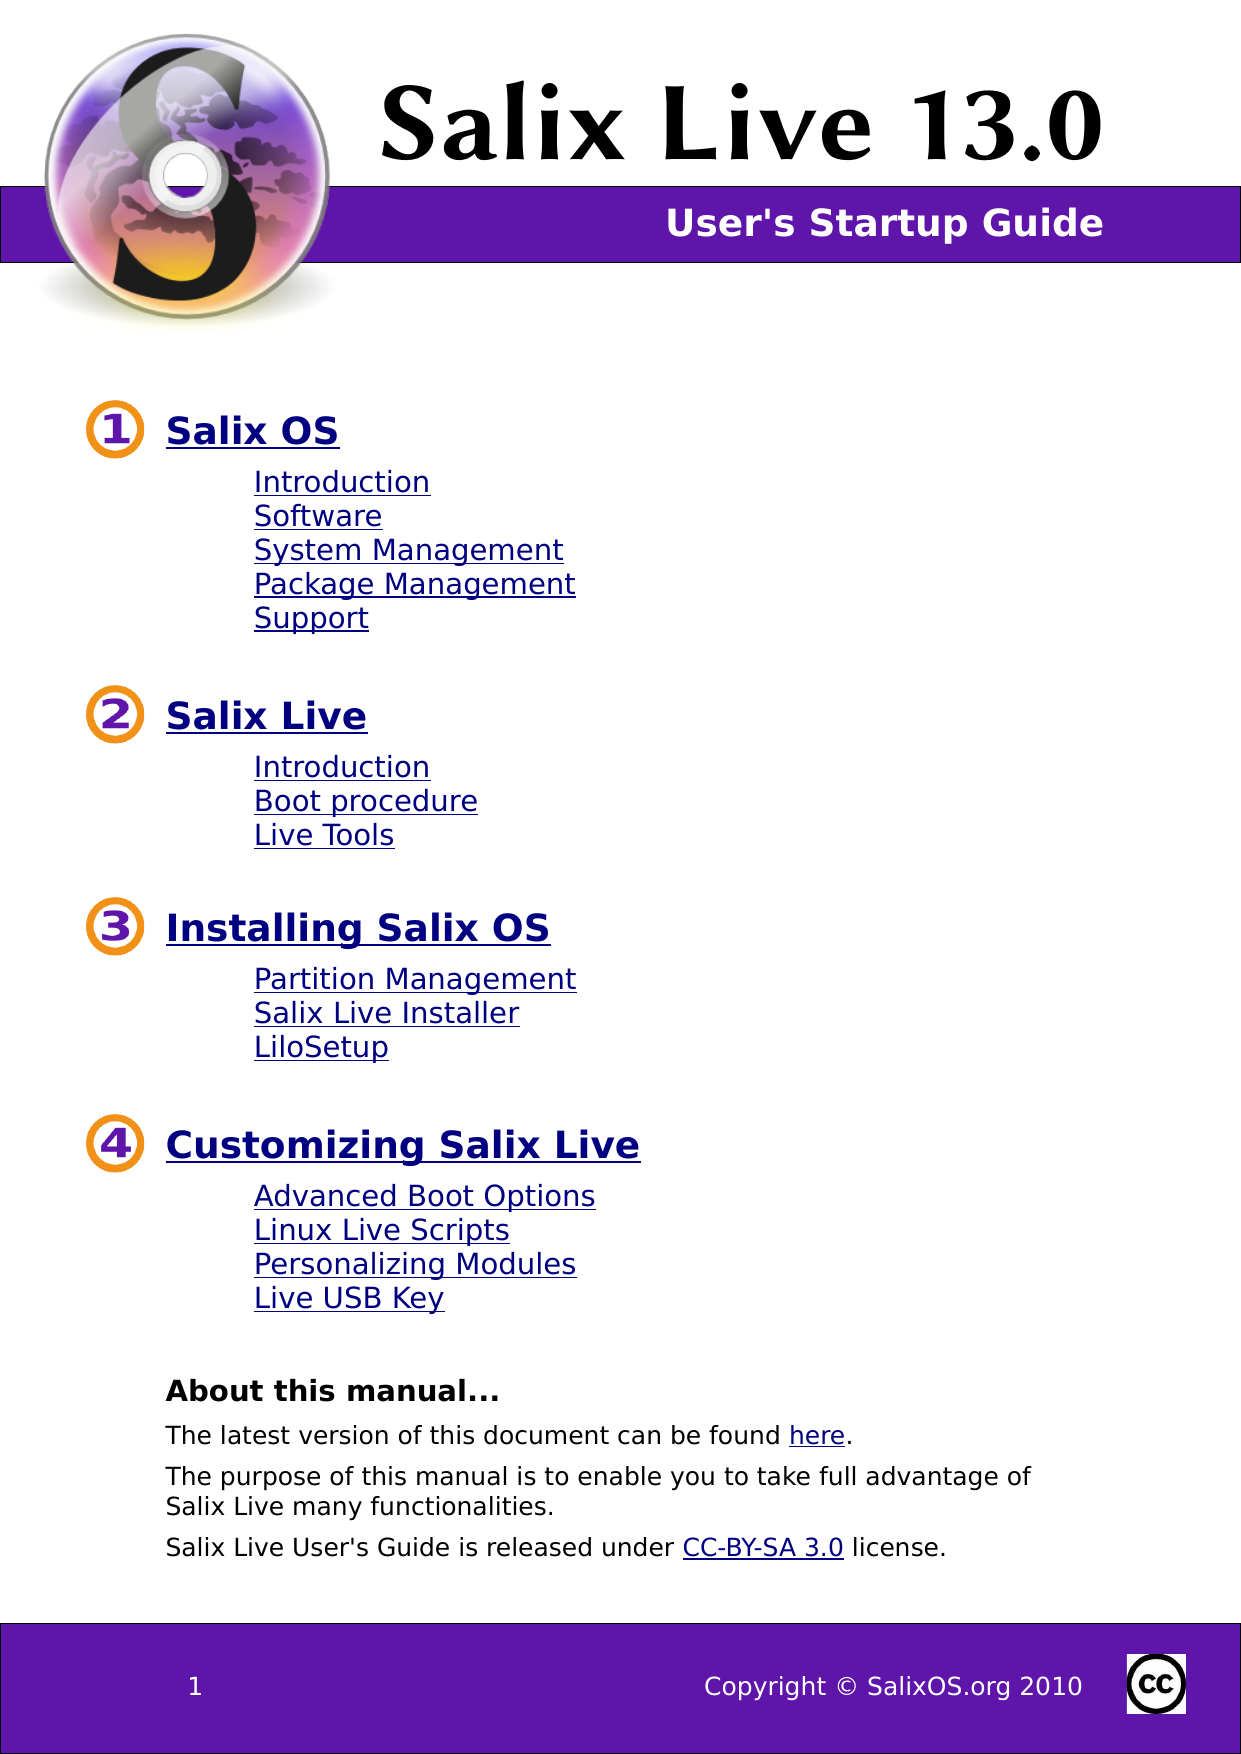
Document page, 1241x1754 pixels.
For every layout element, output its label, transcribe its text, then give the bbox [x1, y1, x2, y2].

text Linux Live Scripts [254, 1214, 1104, 1248]
text Boot procedure [254, 784, 1104, 818]
text Introduction [254, 466, 1104, 499]
subtitle Main Index [165, 304, 1104, 343]
picture [33, 23, 342, 332]
subtitle Salix Live [165, 694, 1104, 738]
picture [85, 399, 145, 459]
picture [1126, 1654, 1186, 1714]
subtitle Customizing Salix Live [165, 1123, 1104, 1167]
text Salix Live User's Guide is released under CC-BY-SA 3.0 license. [165, 1533, 1104, 1563]
text Salix Live Installer [254, 997, 1104, 1031]
text LiloSetup [254, 1031, 1104, 1064]
text The latest version of this document can be found here. [165, 1421, 1104, 1450]
subtitle Salix OS [165, 409, 1104, 453]
text Software [254, 499, 1104, 533]
subtitle Installing Salix OS [165, 907, 1104, 950]
text Live USB Key [254, 1282, 1104, 1316]
text Partition Management [254, 963, 1104, 997]
text Advanced Boot Options [254, 1180, 1104, 1214]
text The purpose of this manual is to enable you to take full advantage of Salix Live many functionalities. [165, 1463, 1104, 1521]
text Personalizing Modules [254, 1248, 1104, 1282]
text Support [254, 601, 1104, 635]
picture [85, 684, 145, 744]
text Salix Live 13.0 [342, 59, 1104, 186]
subtitle About this manual... [165, 1374, 1104, 1408]
text System Management [254, 533, 1104, 567]
picture [85, 1113, 145, 1173]
picture [85, 896, 145, 956]
text Package Management [254, 567, 1104, 601]
text Live Tools [254, 818, 1104, 852]
text Introduction [254, 751, 1104, 784]
